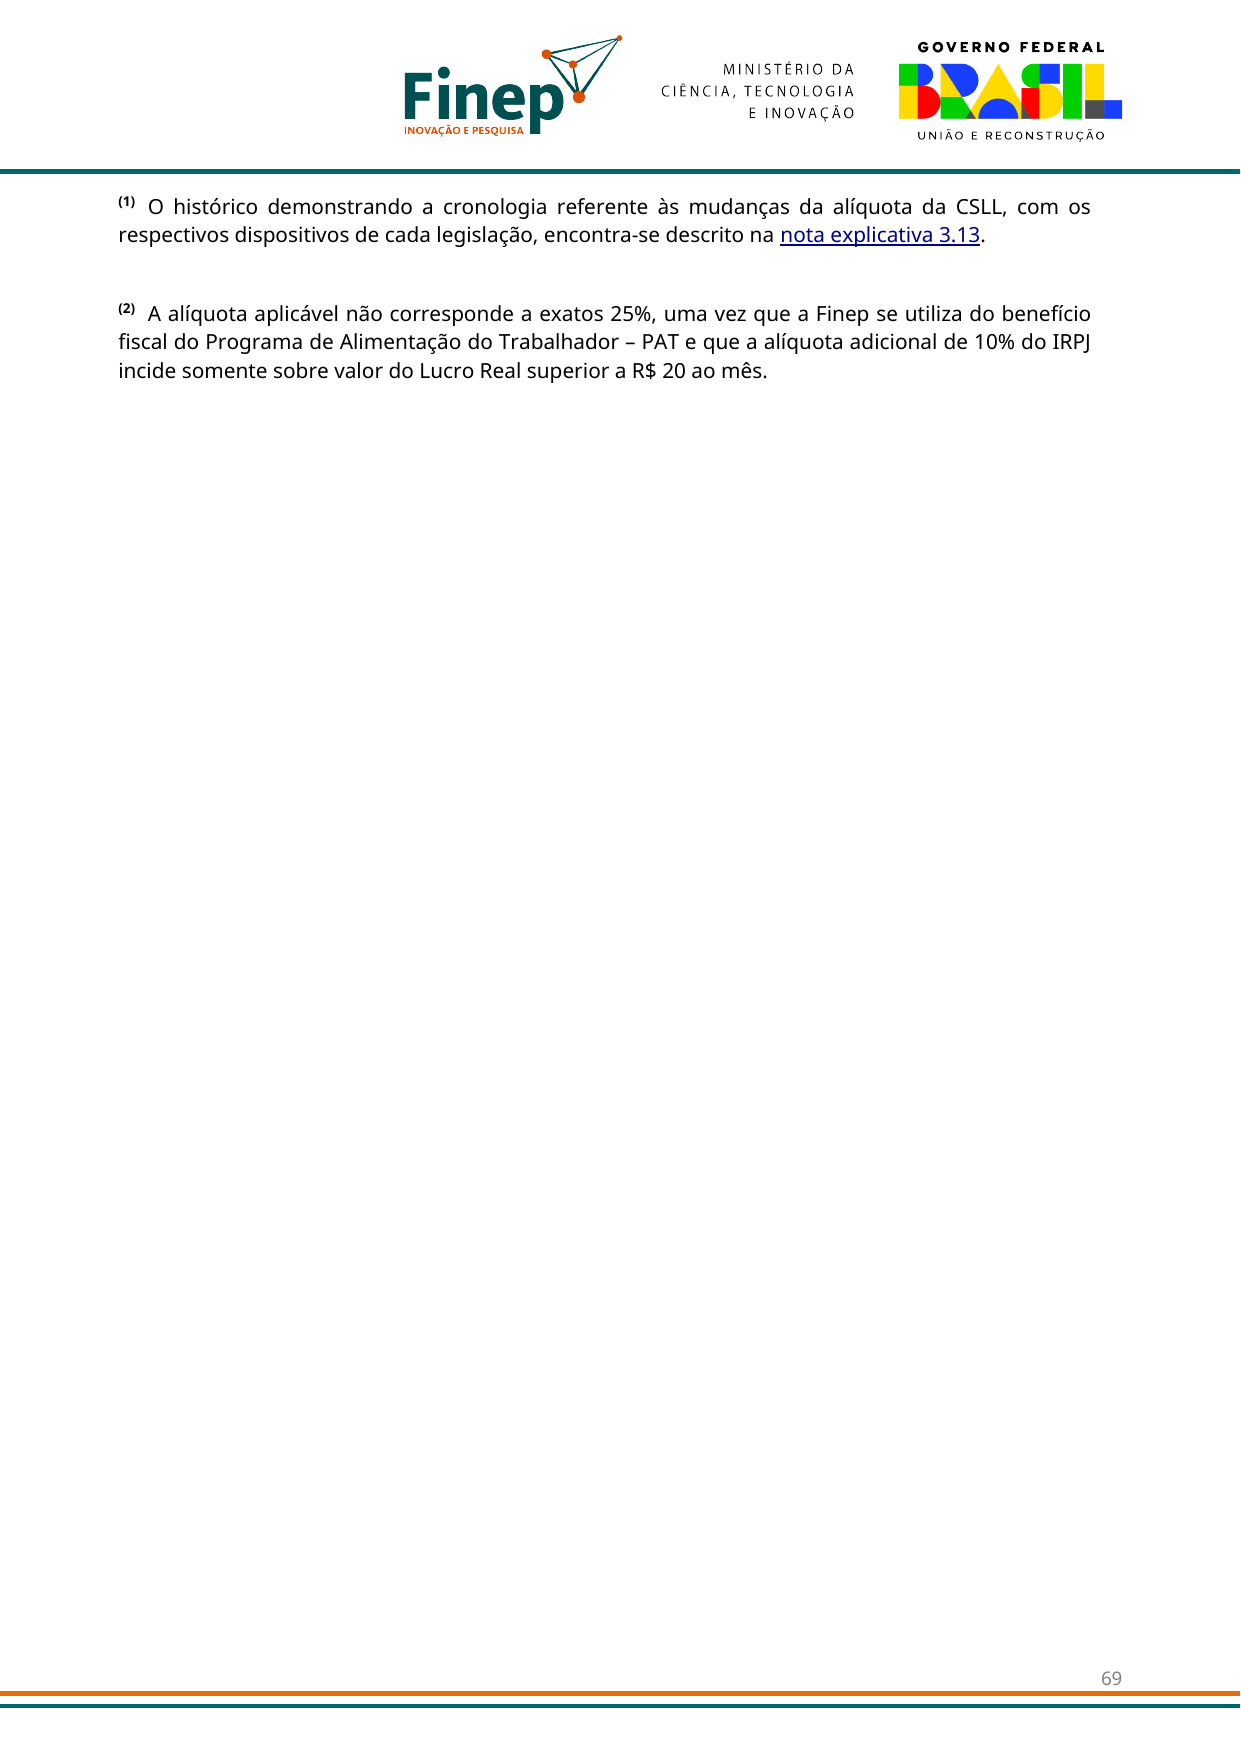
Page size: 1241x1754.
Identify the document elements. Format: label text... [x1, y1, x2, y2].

text (1) O histórico demonstrando a cronologia referente às mudanças da alíquota da CSLL, com os respectivos dispositivos de cada legislação, encontra-se descrito na nota explicativa 3.13. [118, 192, 1093, 249]
text (2) A alíquota aplicável não corresponde a exatos 25%, uma vez que a Finep se utiliza do benefício fiscal do Programa de Alimentação do Trabalhador – PAT e que a alíquota adicional de 10% do IRPJ incide somente sobre valor do Lucro Real superior a R$ 20 ao mês. [118, 299, 1093, 384]
